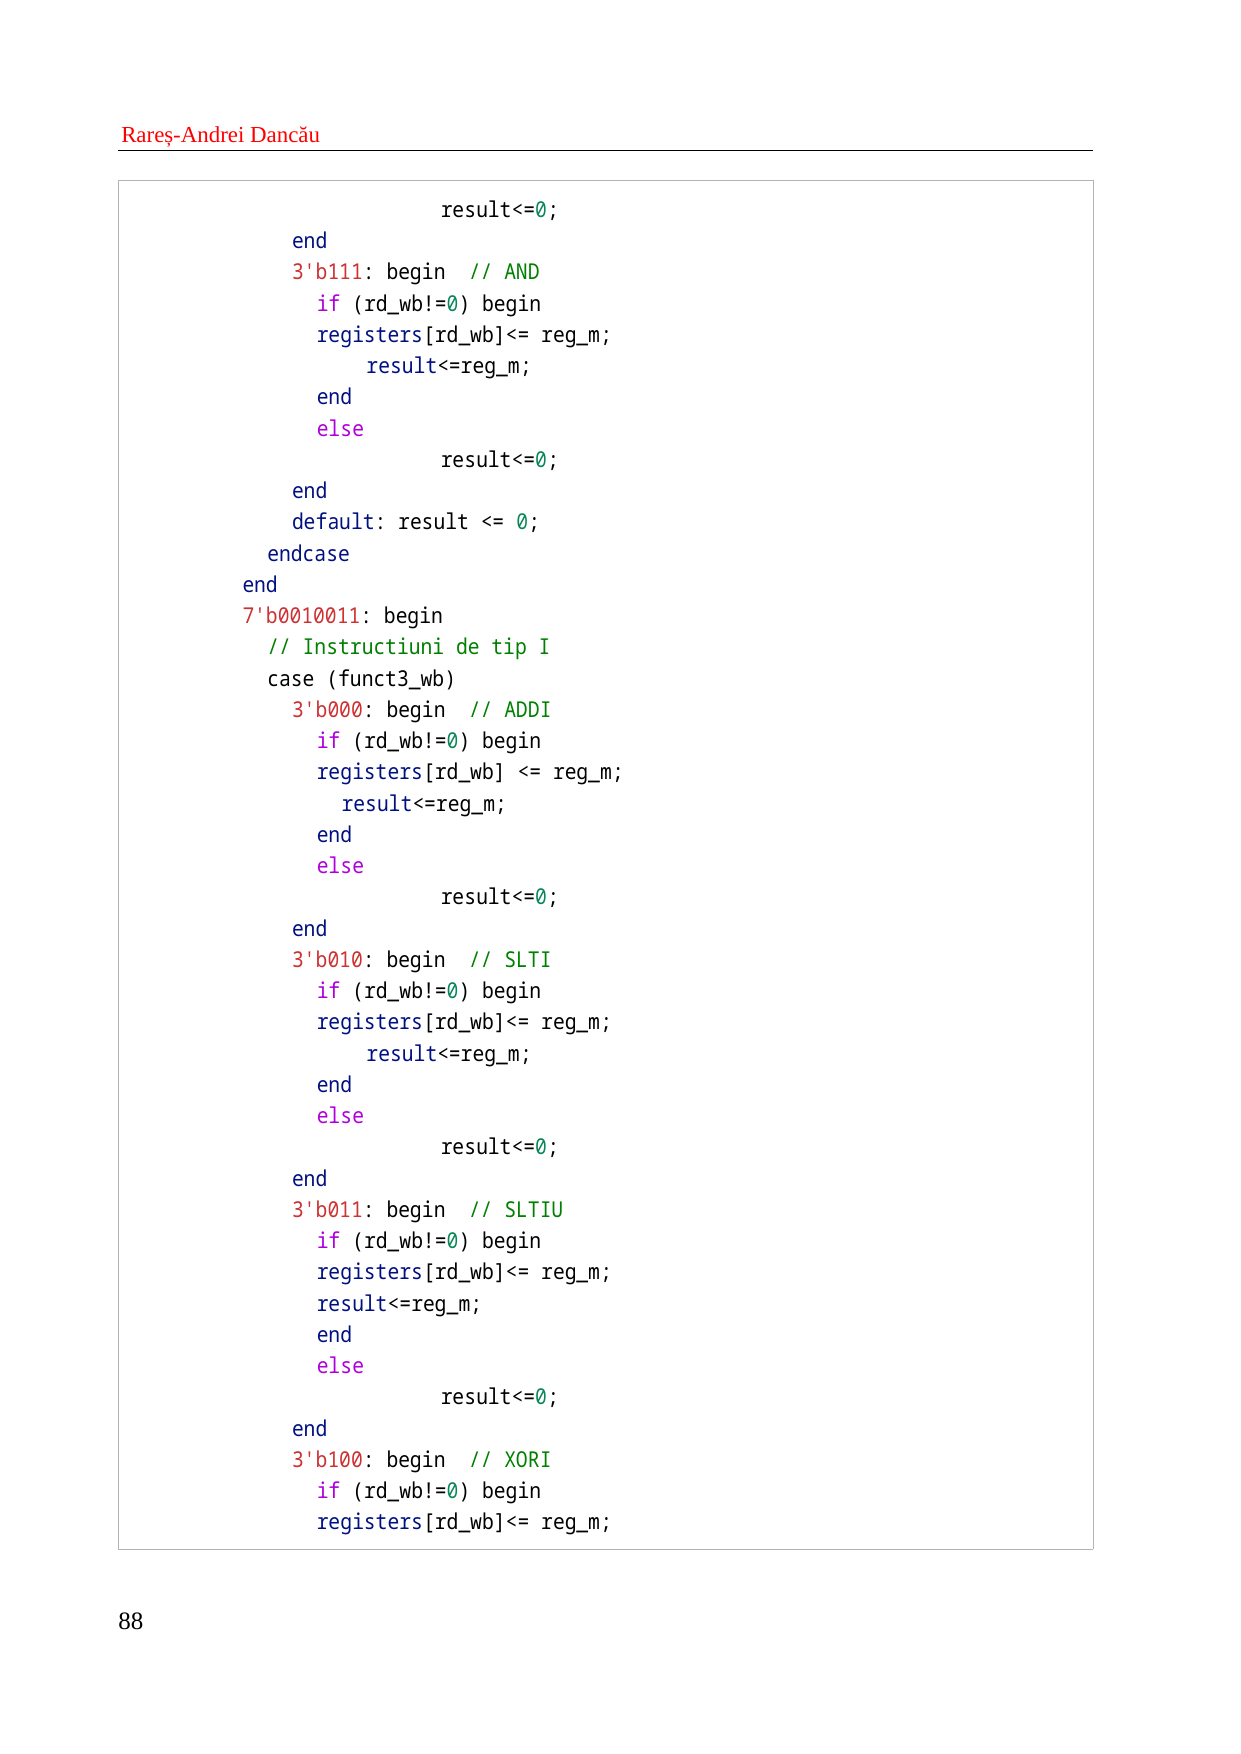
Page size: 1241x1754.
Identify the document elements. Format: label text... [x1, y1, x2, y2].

text result<=0; [119, 868, 1093, 899]
text 3'b011: begin // SLTIU [119, 1180, 1093, 1211]
text end [119, 555, 1093, 586]
text end [119, 1399, 1093, 1430]
text else [119, 399, 1093, 430]
text if (rd_wb!=0) begin [119, 961, 1093, 993]
text // Instructiuni de tip I [119, 618, 1093, 649]
text result<=reg_m; [119, 774, 1093, 805]
text if (rd_wb!=0) begin [119, 1461, 1093, 1493]
text result<=0; [119, 181, 1093, 211]
text registers[rd_wb] <= reg_m; [119, 743, 1093, 774]
text end [119, 1305, 1093, 1336]
text result<=reg_m; [119, 1274, 1093, 1305]
text end [119, 1055, 1093, 1086]
text end [119, 461, 1093, 493]
text 3'b000: begin // ADDI [119, 680, 1093, 711]
text registers[rd_wb]<= reg_m; [119, 1243, 1093, 1274]
text end [119, 211, 1093, 243]
text end [119, 1149, 1093, 1180]
text result<=0; [119, 1368, 1093, 1399]
text end [119, 899, 1093, 930]
text 3'b010: begin // SLTI [119, 930, 1093, 961]
text if (rd_wb!=0) begin [119, 711, 1093, 743]
text result<=0; [119, 1118, 1093, 1149]
text 7'b0010011: begin [119, 586, 1093, 618]
text if (rd_wb!=0) begin [119, 274, 1093, 305]
text case (funct3_wb) [119, 649, 1093, 680]
text if (rd_wb!=0) begin [119, 1211, 1093, 1243]
text else [119, 1336, 1093, 1368]
text registers[rd_wb]<= reg_m; [119, 1493, 1093, 1549]
text end [119, 805, 1093, 836]
text 3'b100: begin // XORI [119, 1430, 1093, 1461]
text result<=reg_m; [119, 336, 1093, 368]
text result<=reg_m; [119, 1024, 1093, 1055]
text registers[rd_wb]<= reg_m; [119, 305, 1093, 336]
text default: result <= 0; [119, 493, 1093, 524]
text result<=0; [119, 430, 1093, 461]
text else [119, 836, 1093, 868]
text 3'b111: begin // AND [119, 243, 1093, 274]
text endcase [119, 524, 1093, 555]
text end [119, 368, 1093, 399]
text registers[rd_wb]<= reg_m; [119, 993, 1093, 1024]
text else [119, 1086, 1093, 1118]
